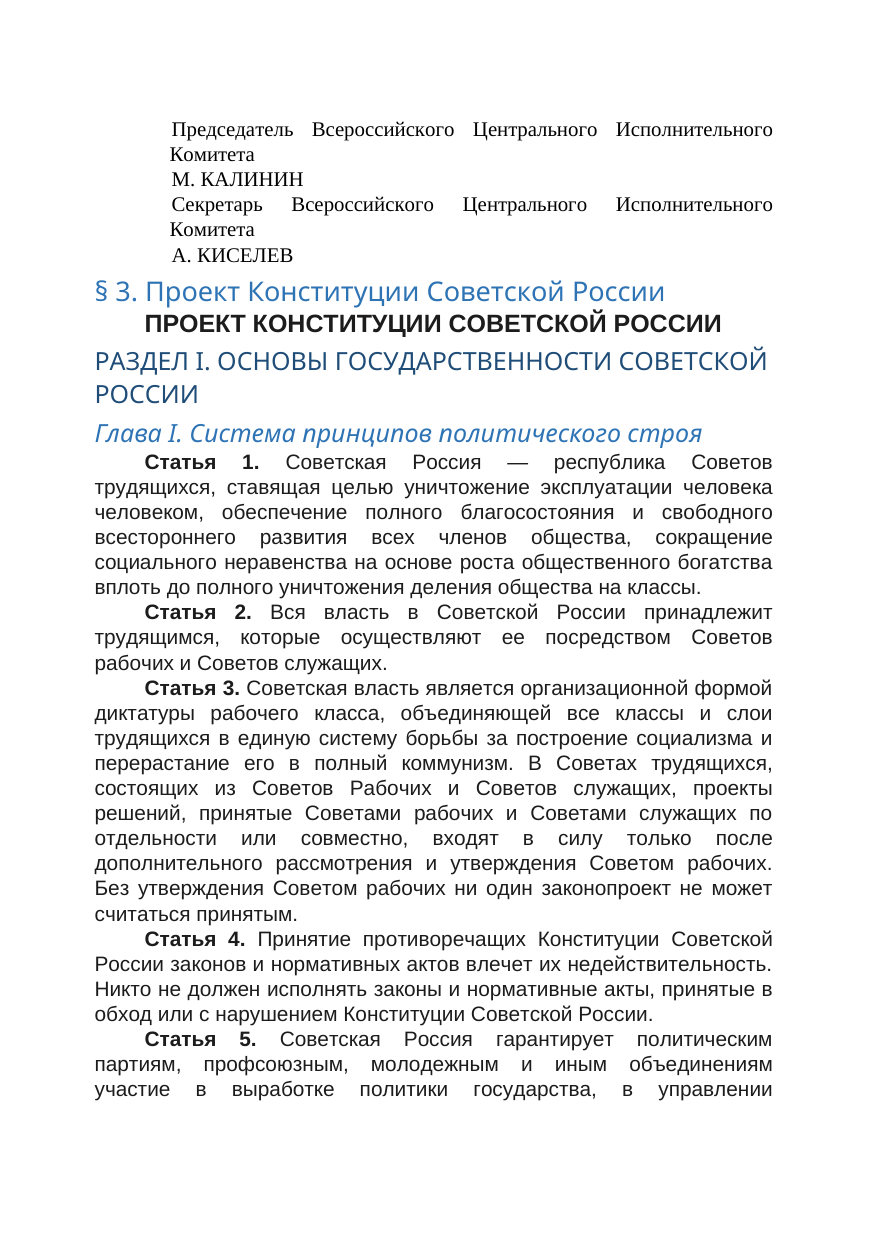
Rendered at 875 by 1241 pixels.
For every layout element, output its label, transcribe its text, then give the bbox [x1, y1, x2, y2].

subtitle § 3. Проект Конституции Советской России [94, 272, 773, 309]
text Статья 1. Советская Россия — республика Советов трудящихся, ставящая целью уничтожение эксплуатации человека человеком, обеспечение полного благосостояния и свободного всестороннего развития всех членов общества, сокращение социального неравенства на основе роста общественного богатства вплоть до полного уничтожения деления общества на классы. [94, 449, 773, 599]
text ПРОЕКТ КОНСТИТУЦИИ СОВЕТСКОЙ РОССИИ [94, 309, 773, 338]
text А. КИСЕЛЕВ [169, 243, 773, 267]
text Статья 2. Вся власть в Советской России принадлежит трудящимся, которые осуществляют ее посредством Советов рабочих и Советов служащих. [94, 600, 773, 674]
text Секретарь Всероссийского Центрального Исполнительного Комитета [169, 192, 773, 241]
text Статья 3. Советская власть является организационной формой диктатуры рабочего класса, объединяющей все классы и слои трудящихся в единую систему борьбы за построение социализма и перерастание его в полный коммунизм. В Советах трудящихся, состоящих из Советов Рабочих и Советов служащих, проекты решений, принятые Советами рабочих и Советами служащих по отдельности или совместно, входят в силу только после дополнительного рассмотрения и утверждения Советом рабочих. Без утверждения Советом рабочих ни один законопроект не может считаться принятым. [94, 675, 773, 925]
text Статья 4. Принятие противоречащих Конституции Советской России законов и нормативных актов влечет их недействительность. Никто не должен исполнять законы и нормативные акты, принятые в обход или с нарушением Конституции Советской России. [94, 926, 773, 1026]
subtitle РАЗДЕЛ I. ОСНОВЫ ГОСУДАРСТВЕННОСТИ СОВЕТСКОЙ РОССИИ [94, 343, 773, 411]
text М. КАЛИНИН [169, 167, 773, 191]
text Статья 5. Советская Россия гарантирует политическим партиям, профсоюзным, молодежным и иным объединениям участие в выработке политики государства, в управлении [94, 1027, 773, 1101]
text Председатель Всероссийского Центрального Исполнительного Комитета [169, 117, 773, 166]
subtitle Глава I. Система принципов политического строя [94, 415, 773, 449]
